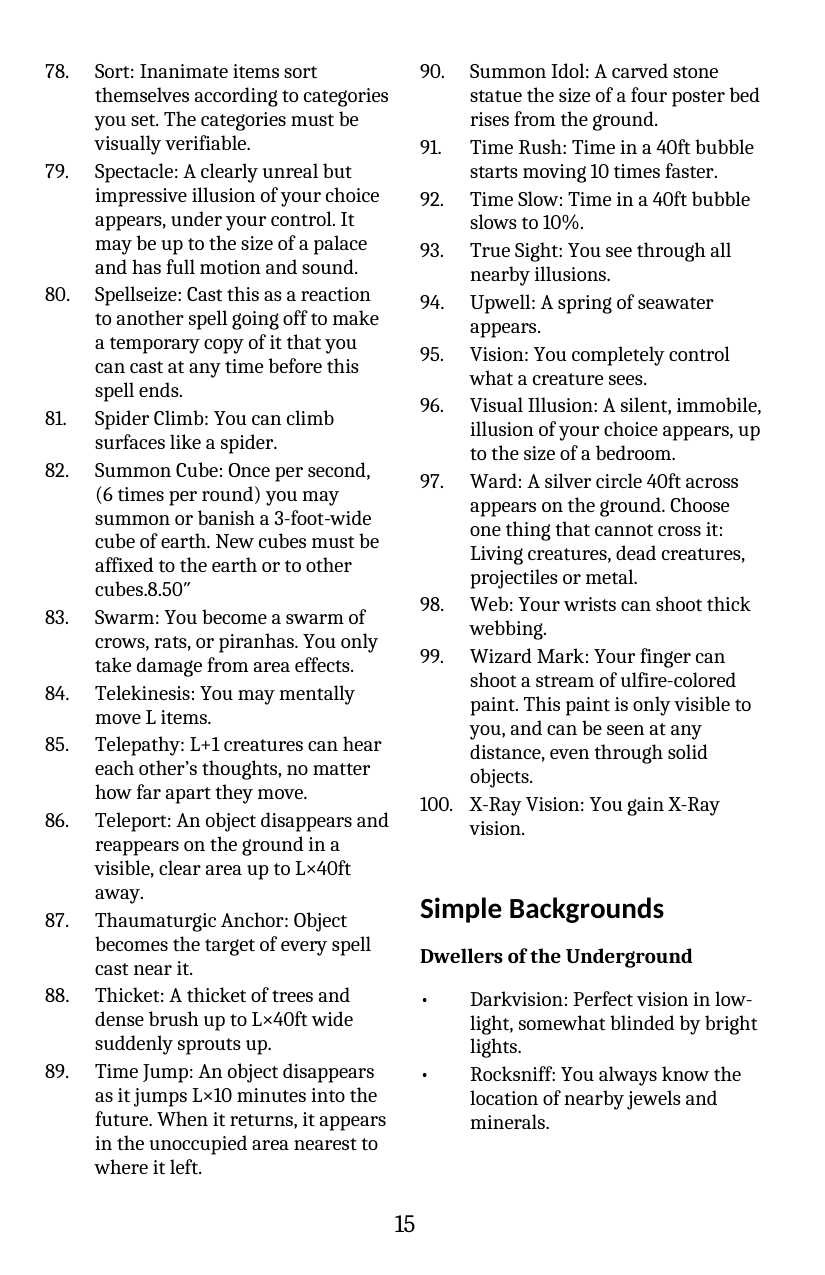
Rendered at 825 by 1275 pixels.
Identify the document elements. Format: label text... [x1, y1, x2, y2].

list Swarm: You become a swarm of crows, rats, or piranhas. You only take damage from area effects. [45, 606, 390, 678]
list Visual Illusion: A silent, immobile, illusion of your choice appears, up to the size of a bedroom. [420, 394, 765, 466]
list Time Jump: An object disappears as it jumps L×10 minutes into the future. When it returns, it appears in the unoccupied area nearest to where it left. [45, 1059, 390, 1179]
list Spellseize: Cast this as a reaction to another spell going off to make a temporary copy of it that you can cast at any time before this spell ends. [45, 283, 390, 403]
list Vision: You completely control what a creature sees. [420, 342, 765, 390]
list Time Rush: Time in a 40ft bubble starts moving 10 times faster. [420, 136, 765, 183]
text Dwellers of the Underground [420, 944, 765, 968]
list Web: Your wrists can shoot thick webbing. [420, 593, 765, 641]
list X-Ray Vision: You gain X-Ray vision. [420, 792, 765, 840]
list Summon Idol: A carved stone statue the size of a four poster bed rises from the ground. [420, 60, 765, 132]
subtitle Simple Backgrounds [420, 890, 765, 926]
list Time Slow: Time in a 40ft bubble slows to 10%. [420, 187, 765, 235]
list Thicket: A thicket of trees and dense brush up to L×40ft wide suddenly sprouts up. [45, 984, 390, 1056]
list Telepathy: L+1 creatures can hear each other’s thoughts, no matter how far apart they move. [45, 733, 390, 805]
list Upwell: A spring of seawater appears. [420, 291, 765, 338]
list Spectacle: A clearly unreal but impressive illusion of your choice appears, under your control. It may be up to the size of a palace and has full motion and sound. [45, 159, 390, 279]
list Ward: A silver circle 40ft across appears on the ground. Choose one thing that cannot cross it: Living creatures, dead creatures, projectiles or metal. [420, 469, 765, 589]
list Spider Climb: You can climb surfaces like a spider. [45, 407, 390, 454]
list Darkvision: Perfect vision in low-light, somewhat blinded by bright lights. [420, 987, 765, 1059]
list Thaumaturgic Anchor: Object becomes the target of every spell cast near it. [45, 908, 390, 980]
list Sort: Inanimate items sort themselves according to categories you set. The categories must be visually verifiable. [45, 60, 390, 156]
list Telekinesis: You may mentally move L items. [45, 681, 390, 729]
list True Sight: You see through all nearby illusions. [420, 239, 765, 287]
list Wizard Mark: Your finger can shoot a stream of ulfire-colored paint. This paint is only visible to you, and can be seen at any distance, even through solid objects. [420, 645, 765, 788]
list Teleport: An object disappears and reappears on the ground in a visible, clear area up to L×40ft away. [45, 809, 390, 904]
list Rocksniff: You always know the location of nearby jewels and minerals. [420, 1063, 765, 1135]
list Summon Cube: Once per second, (6 times per round) you may summon or banish a 3-foot-wide cube of earth. New cubes must be affixed to the earth or to other cubes.8.50″ [45, 458, 390, 602]
